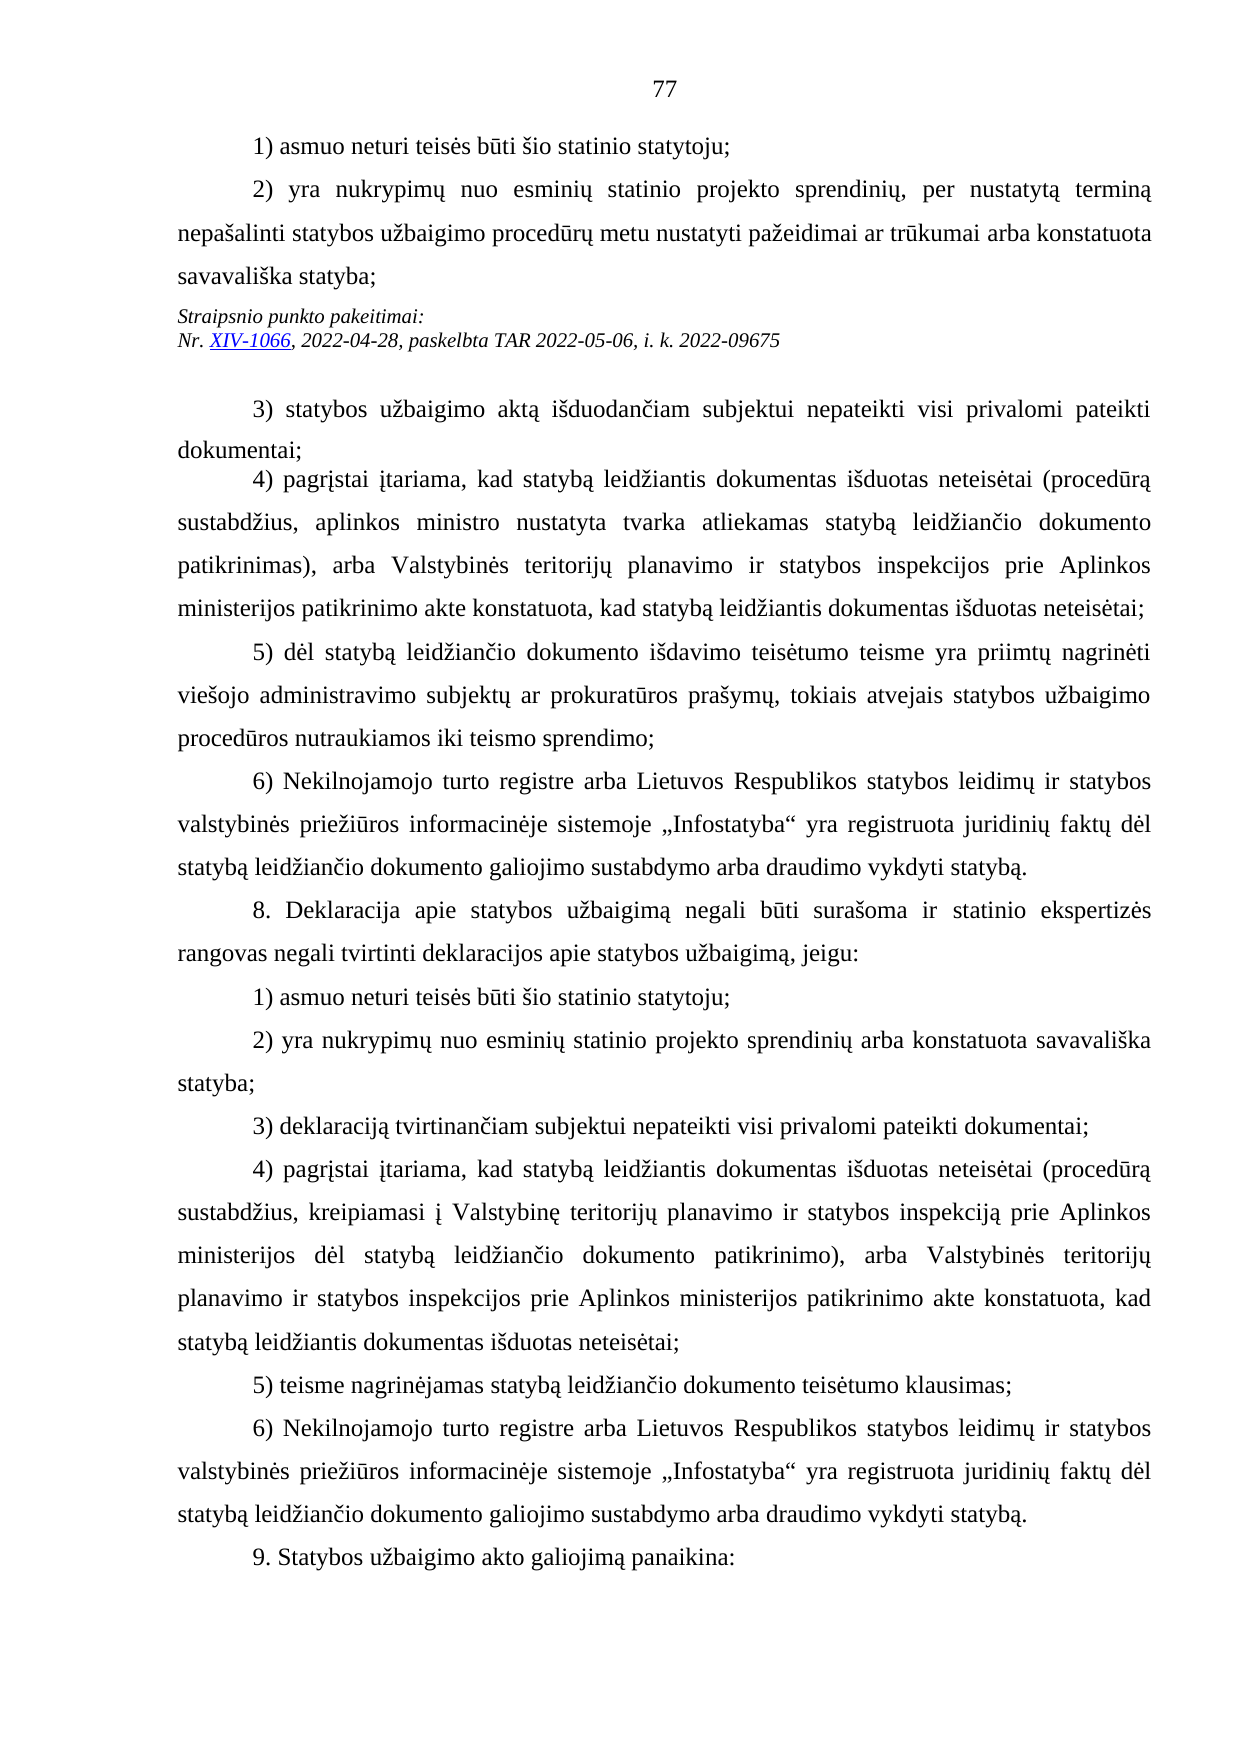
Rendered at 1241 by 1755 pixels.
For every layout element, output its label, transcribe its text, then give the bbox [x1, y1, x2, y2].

text 4) pagrįstai įtariama, kad statybą leidžiantis dokumentas išduotas neteisėtai (procedūrą sustabdžius, kreipiamasi į Valstybinę teritorijų planavimo ir statybos inspekciją prie Aplinkos ministerijos dėl statybą leidžiančio dokumento patikrinimo), arba Valstybinės teritorijų planavimo ir statybos inspekcijos prie Aplinkos ministerijos patikrinimo akte konstatuota, kad statybą leidžiantis dokumentas išduotas neteisėtai; [177, 1154, 1152, 1355]
text 4) pagrįstai įtariama, kad statybą leidžiantis dokumentas išduotas neteisėtai (procedūrą sustabdžius, aplinkos ministro nustatyta tvarka atliekamas statybą leidžiančio dokumento patikrinimas), arba Valstybinės teritorijų planavimo ir statybos inspekcijos prie Aplinkos ministerijos patikrinimo akte konstatuota, kad statybą leidžiantis dokumentas išduotas neteisėtai; [177, 464, 1152, 622]
text Nr. XIV-1066, 2022-04-28, paskelbta TAR 2022-05-06, i. k. 2022-09675 [177, 328, 1152, 352]
text 2) yra nukrypimų nuo esminių statinio projekto sprendinių, per nustatytą terminą nepašalinti statybos užbaigimo procedūrų metu nustatyti pažeidimai ar trūkumai arba konstatuota savavališka statyba; [177, 174, 1152, 289]
text 5) dėl statybą leidžiančio dokumento išdavimo teisėtumo teisme yra priimtų nagrinėti viešojo administravimo subjektų ar prokuratūros prašymų, tokiais atvejais statybos užbaigimo procedūros nutraukiamos iki teismo sprendimo; [177, 637, 1152, 752]
text 3) deklaraciją tvirtinančiam subjektui nepateikti visi privalomi pateikti dokumentai; [177, 1111, 1152, 1140]
text 3) statybos užbaigimo aktą išduodančiam subjektui nepateikti visi privalomi pateikti dokumentai; [177, 381, 1152, 464]
text 2) yra nukrypimų nuo esminių statinio projekto sprendinių arba konstatuota savavališka statyba; [177, 1025, 1152, 1097]
text 1) asmuo neturi teisės būti šio statinio statytoju; [177, 131, 1152, 160]
text 9. Statybos užbaigimo akto galiojimą panaikina: [177, 1542, 1152, 1571]
text 8. Deklaracija apie statybos užbaigimą negali būti surašoma ir statinio ekspertizės rangovas negali tvirtinti deklaracijos apie statybos užbaigimą, jeigu: [177, 895, 1152, 967]
text 6) Nekilnojamojo turto registre arba Lietuvos Respublikos statybos leidimų ir statybos valstybinės priežiūros informacinėje sistemoje „Infostatyba“ yra registruota juridinių faktų dėl statybą leidžiančio dokumento galiojimo sustabdymo arba draudimo vykdyti statybą. [177, 1413, 1152, 1528]
text 5) teisme nagrinėjamas statybą leidžiančio dokumento teisėtumo klausimas; [177, 1370, 1152, 1398]
text 1) asmuo neturi teisės būti šio statinio statytoju; [177, 982, 1152, 1010]
text Straipsnio punkto pakeitimai: [177, 304, 1152, 328]
text 6) Nekilnojamojo turto registre arba Lietuvos Respublikos statybos leidimų ir statybos valstybinės priežiūros informacinėje sistemoje „Infostatyba“ yra registruota juridinių faktų dėl statybą leidžiančio dokumento galiojimo sustabdymo arba draudimo vykdyti statybą. [177, 766, 1152, 881]
